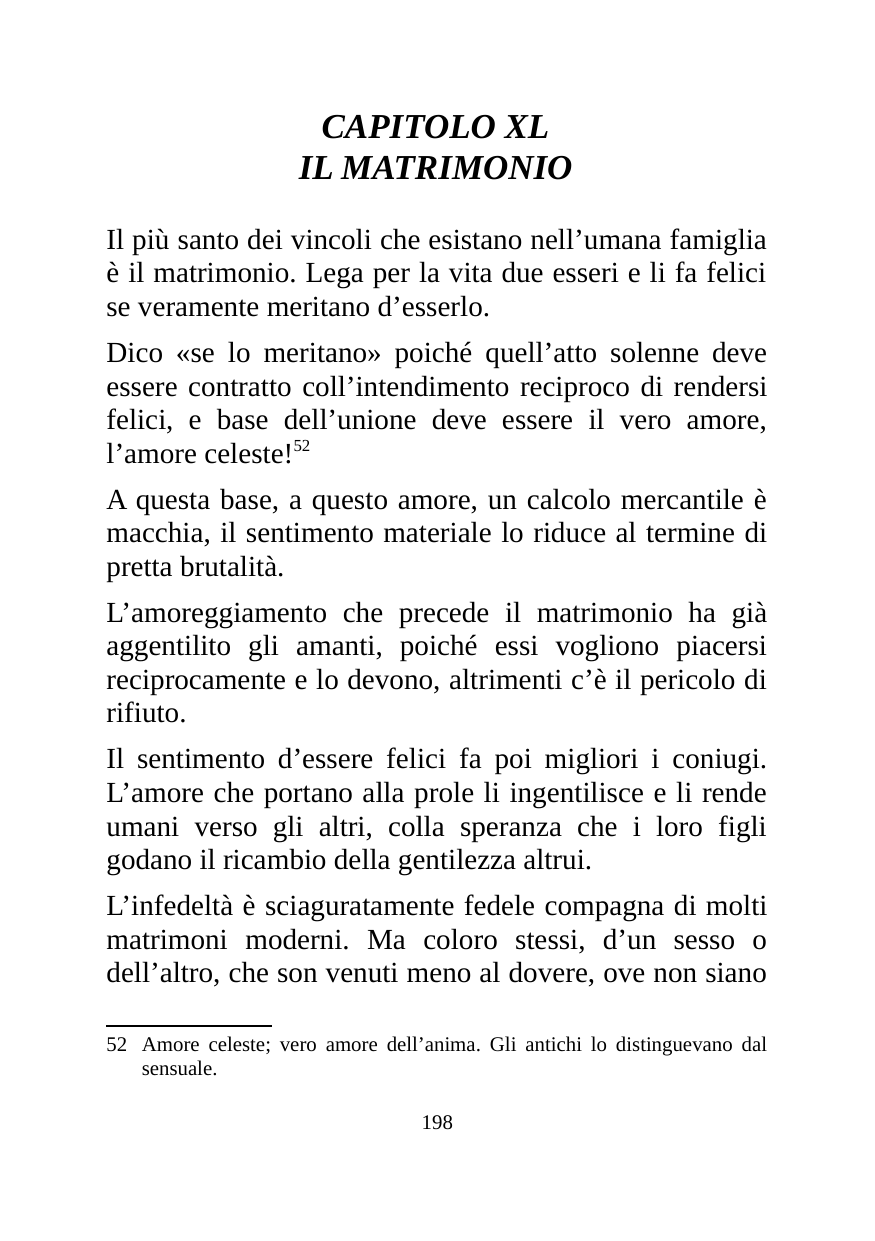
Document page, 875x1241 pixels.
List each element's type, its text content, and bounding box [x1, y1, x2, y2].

text A questa base, a questo amore, un calcolo mercantile è macchia, il sentimento materiale lo riduce al termine di pretta brutalità. [106, 482, 768, 582]
text Dico «se lo meritano» poiché quell’atto solenne deve essere contratto coll’intendimento reciproco di rendersi felici, e base dell’unione deve essere il vero amore, l’amore celeste! [106, 335, 768, 469]
text Il più santo dei vincoli che esistano nell’umana famiglia è il matrimonio. Lega per la vita due esseri e li fa felici se veramente meritano d’esserlo. [106, 222, 768, 323]
text L’amoreggiamento che precede il matrimonio ha già aggentilito gli amanti, poiché essi vogliono piacersi reciprocamente e lo devono, altrimenti c’è il pericolo di rifiuto. [106, 595, 768, 729]
subtitle CAPITOLO XL IL MATRIMONIO [106, 106, 768, 187]
text L’infedeltà è sciaguratamente fedele compagna di molti matrimoni moderni. Ma coloro stessi, d’un sesso o dell’altro, che son venuti meno al dovere, ove non siano [106, 888, 768, 989]
text Amore celeste; vero amore dell’anima. Gli antichi lo distinguevano dal sensuale. [106, 1032, 768, 1080]
text Il sentimento d’essere felici fa poi migliori i coniugi. L’amore che portano alla prole li ingentilisce e li rende umani verso gli altri, colla speranza che i loro figli godano il ricambio della gentilezza altrui. [106, 742, 768, 876]
